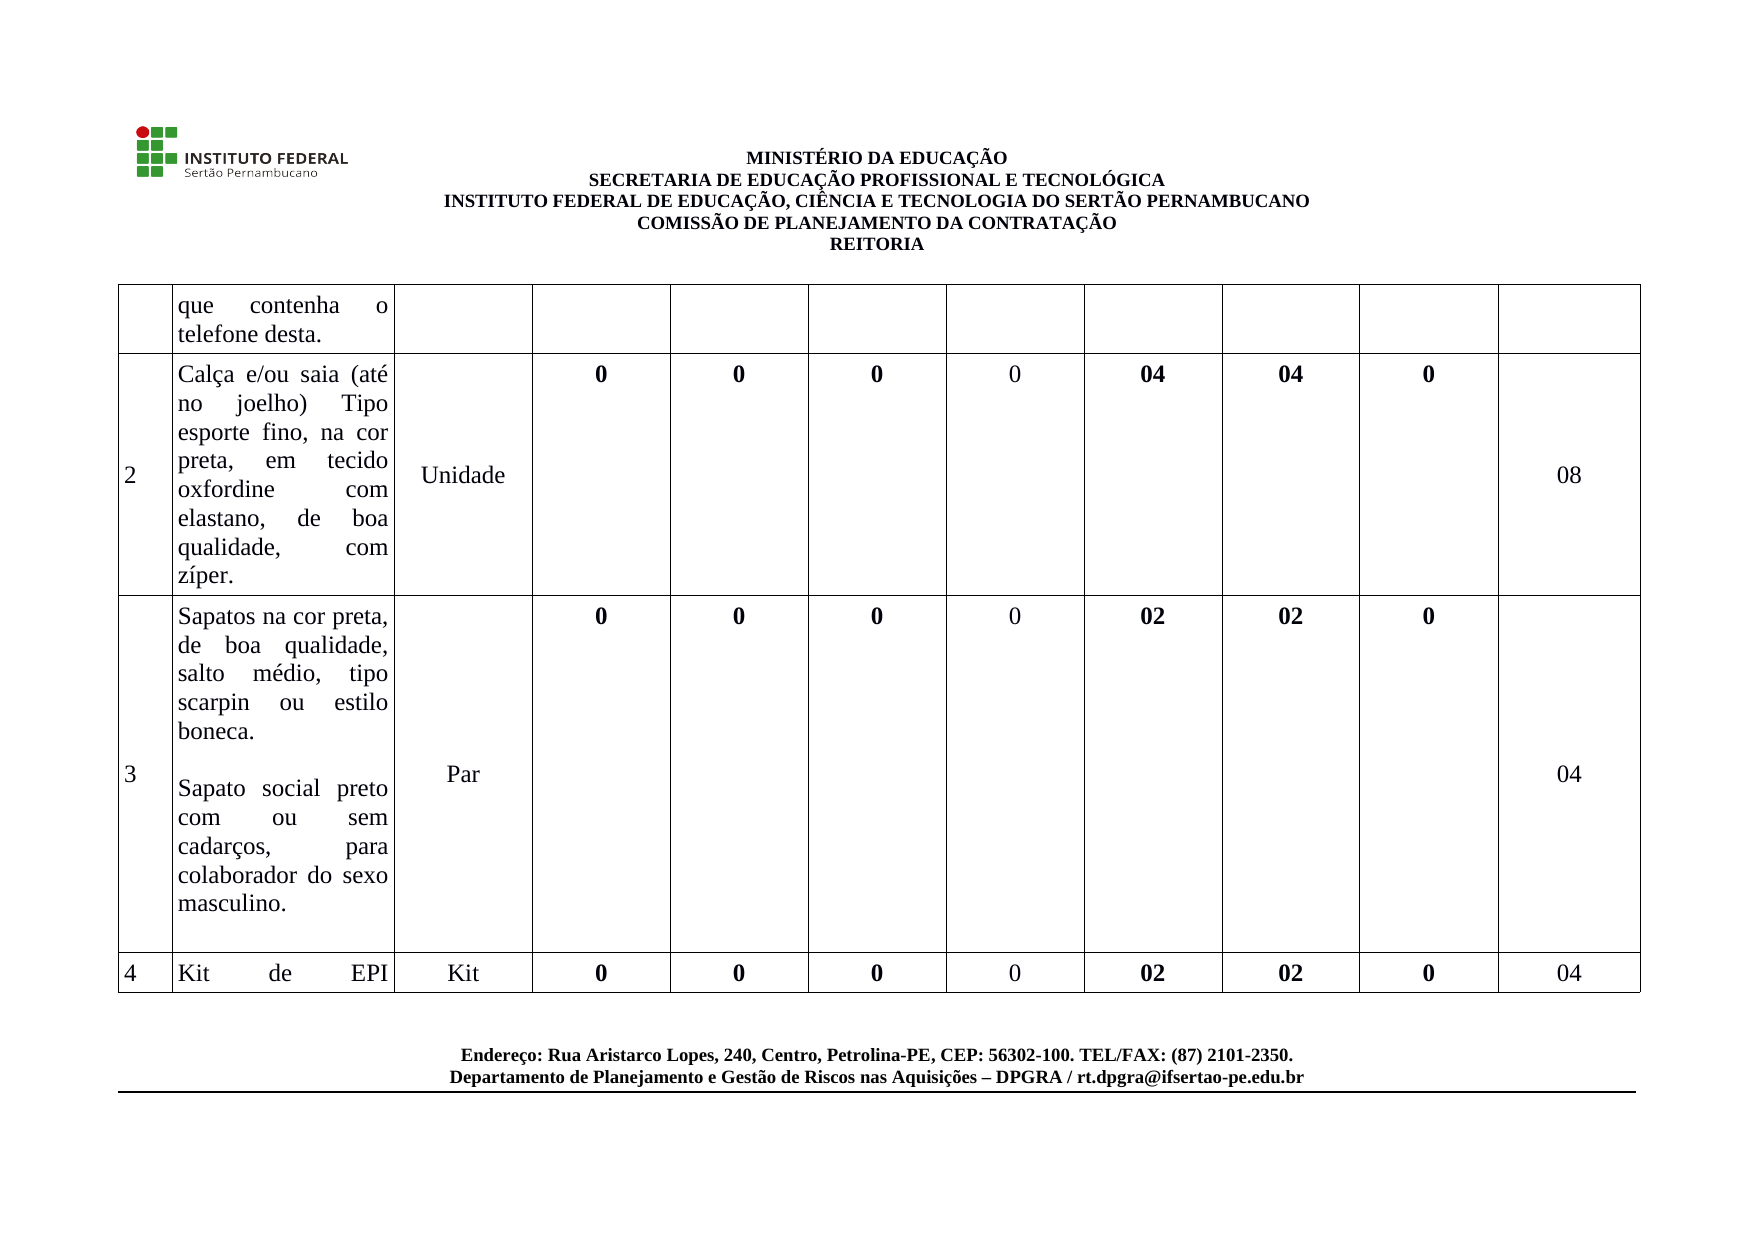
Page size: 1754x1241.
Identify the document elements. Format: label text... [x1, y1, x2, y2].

table_cell 0 [671, 953, 808, 992]
table_cell [1223, 285, 1359, 353]
table_cell [1085, 285, 1222, 353]
picture [136, 126, 349, 177]
table_cell 04 [1499, 953, 1640, 992]
table_cell 2 [119, 354, 172, 595]
table_cell 0 [947, 354, 1084, 595]
table_cell Unidade [395, 354, 532, 595]
table_cell 0 [947, 953, 1084, 992]
table_cell Par [395, 596, 532, 952]
table_cell 0 [671, 596, 808, 952]
table_cell 02 [1085, 596, 1222, 952]
table_cell [947, 285, 1084, 353]
table_cell 3 [119, 596, 172, 952]
table_cell 0 [1360, 953, 1498, 992]
table_cell Calça e/ou saia (até no joelho) Tipo esporte fino, na cor preta, em tecido oxfordine com elastano, de boa qualidade, com zíper. [173, 354, 394, 595]
table_cell Kit [395, 953, 532, 992]
table_cell 04 [1085, 354, 1222, 595]
table_cell [671, 285, 808, 353]
table_cell [533, 285, 670, 353]
table_cell 0 [533, 354, 670, 595]
table_cell [1360, 285, 1498, 353]
table_cell [119, 285, 172, 353]
table_cell 04 [1223, 354, 1359, 595]
table_cell 08 [1499, 354, 1640, 595]
table_cell [809, 285, 946, 353]
table_cell que contenha o telefone desta. [173, 285, 394, 353]
table_cell 0 [809, 354, 946, 595]
table_cell Kit de EPI [173, 953, 394, 992]
table_cell 0 [1360, 354, 1498, 595]
table_cell 0 [533, 953, 670, 992]
table_cell 4 [119, 953, 172, 992]
table_cell 0 [809, 596, 946, 952]
table_cell [1499, 285, 1640, 353]
table_cell 02 [1085, 953, 1222, 992]
table_cell 0 [671, 354, 808, 595]
table_cell 02 [1223, 953, 1359, 992]
table_cell 04 [1499, 596, 1640, 952]
table_cell 0 [533, 596, 670, 952]
table_cell Sapatos na cor preta, de boa qualidade, salto médio, tipo scarpin ou estilo boneca. Sapato social preto com ou sem cadarços, para colaborador do sexo masculino. [173, 596, 394, 952]
table_cell 0 [1360, 596, 1498, 952]
table_cell [395, 285, 532, 353]
table_cell 02 [1223, 596, 1359, 952]
table_cell 0 [809, 953, 946, 992]
table_cell 0 [947, 596, 1084, 952]
